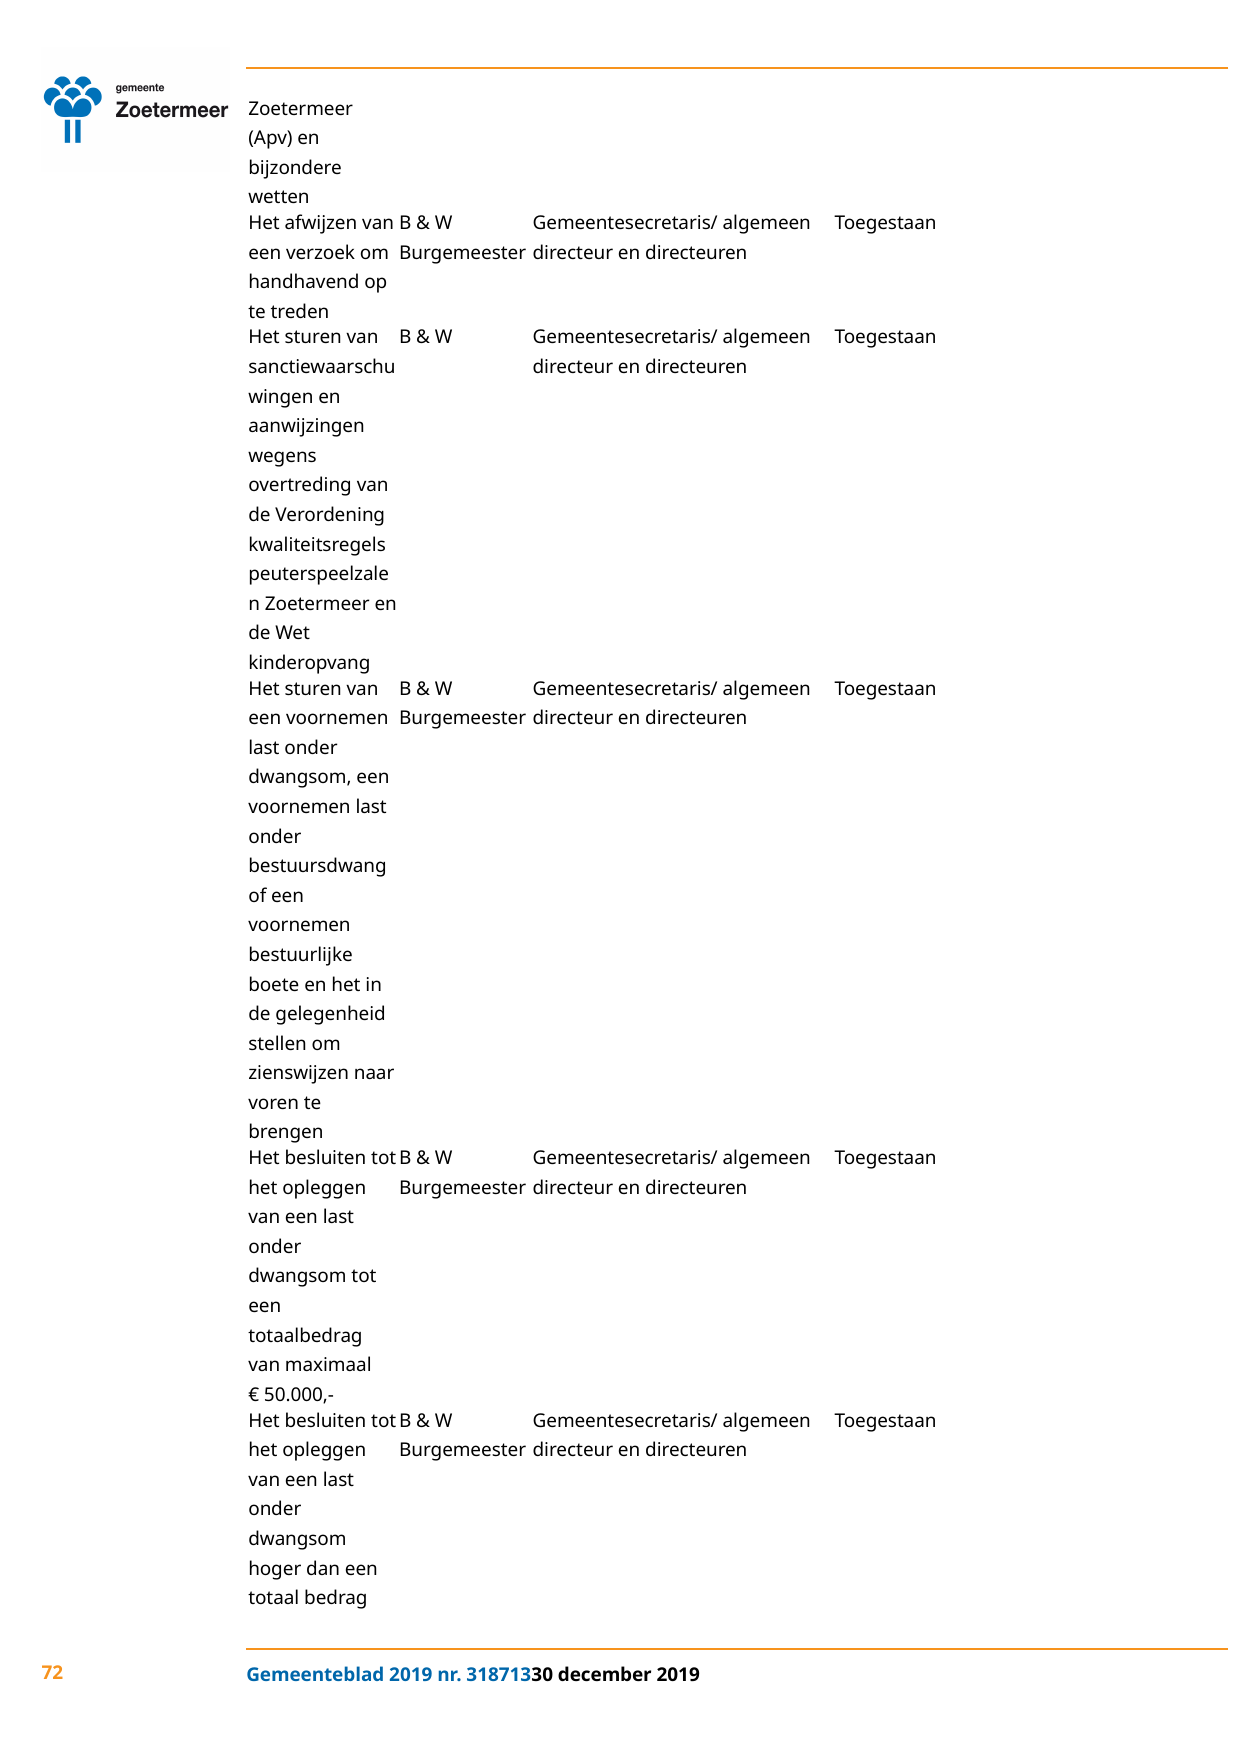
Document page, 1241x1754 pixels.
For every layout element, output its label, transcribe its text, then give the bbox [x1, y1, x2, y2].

table_cell Het afwijzen van een verzoek om handhavend op te treden [248, 209, 399, 324]
table_cell Toegestaan [834, 324, 1094, 675]
table_cell Toegestaan [834, 209, 1094, 324]
table_cell Toegestaan [834, 1407, 1094, 1610]
table_cell Toegestaan [834, 1144, 1094, 1407]
table_cell Toegestaan [834, 675, 1094, 1144]
table_cell Het besluiten tot het opleggen van een last onder dwangsom hoger dan een totaal bedrag [248, 1407, 399, 1610]
table_cell B & W Burgemeester [399, 675, 532, 1144]
table_cell Het besluiten tot het opleggen van een last onder dwangsom tot een totaalbedrag van maximaal € 50.000,- [248, 1144, 399, 1407]
table_cell Zoetermeer (Apv) en bijzondere wetten [248, 95, 399, 209]
table_cell Gemeentesecretaris/ algemeen directeur en directeuren [533, 1407, 834, 1610]
table_cell B & W [399, 324, 532, 675]
table_cell Gemeentesecretaris/ algemeen directeur en directeuren [533, 324, 834, 675]
table_cell [399, 95, 532, 209]
table_cell Het sturen van sanctiewaarschuwingen en aanwijzingen wegens overtreding van de Verordening kwaliteitsregels peuterspeelzalen Zoetermeer en de Wet kinderopvang [248, 324, 399, 675]
table_cell [834, 95, 1094, 209]
table_cell B & W Burgemeester [399, 209, 532, 324]
table_cell Gemeentesecretaris/ algemeen directeur en directeuren [533, 1144, 834, 1407]
table_cell Het sturen van een voornemen last onder dwangsom, een voornemen last onder bestuursdwang of een voornemen bestuurlijke boete en het in de gelegenheid stellen om zienswijzen naar voren te brengen [248, 675, 399, 1144]
table_cell Gemeentesecretaris/ algemeen directeur en directeuren [533, 675, 834, 1144]
picture [41, 47, 231, 172]
table_cell B & W Burgemeester [399, 1407, 532, 1610]
table_cell Gemeentesecretaris/ algemeen directeur en directeuren [533, 209, 834, 324]
table_cell B & W Burgemeester [399, 1144, 532, 1407]
table_cell [533, 95, 834, 209]
